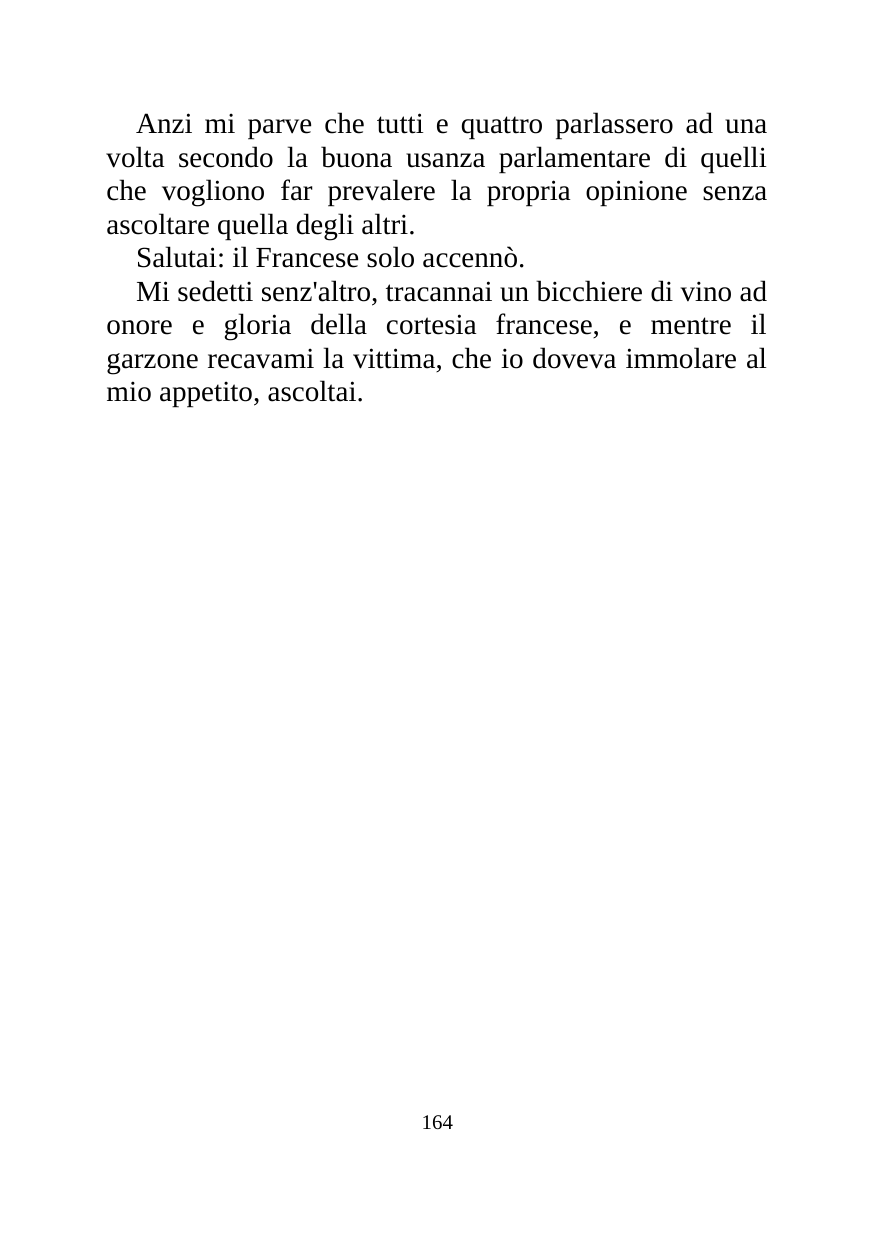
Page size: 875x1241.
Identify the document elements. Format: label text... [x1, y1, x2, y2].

text Salutai: il Francese solo accennò. [106, 240, 768, 274]
text Mi sedetti senz'altro, tracannai un bicchiere di vino ad onore e gloria della cortesia francese, e mentre il garzone recavami la vittima, che io doveva immolare al mio appetito, ascoltai. [106, 274, 768, 408]
text Anzi mi parve che tutti e quattro parlassero ad una volta secondo la buona usanza parlamentare di quelli che vogliono far prevalere la propria opinione senza ascoltare quella degli altri. [106, 106, 768, 240]
